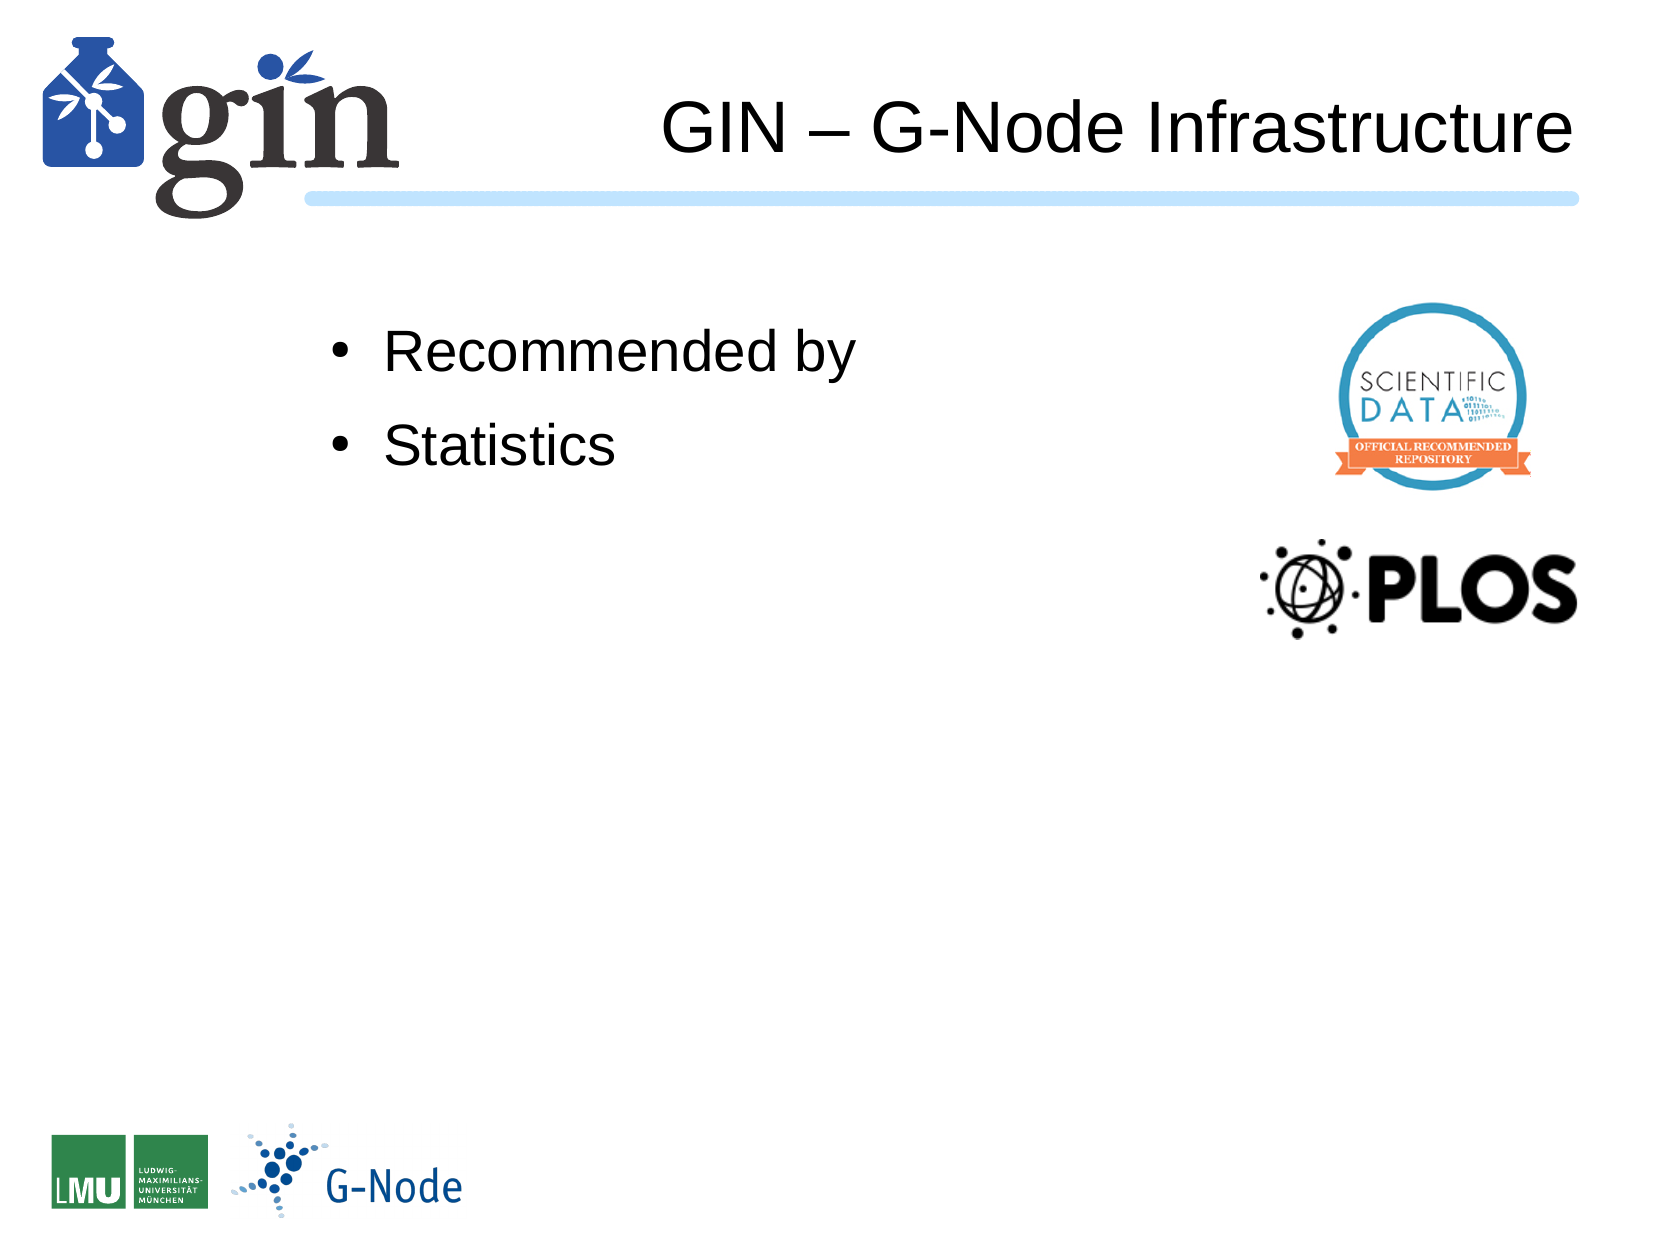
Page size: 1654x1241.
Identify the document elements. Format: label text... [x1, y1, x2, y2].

picture [230, 1123, 467, 1219]
text_box GIN – G-Node Infrastructure [87, 30, 1576, 226]
picture [1335, 299, 1531, 495]
picture [33, 30, 409, 224]
picture [1260, 539, 1579, 640]
list Recommended by Statistics [312, 318, 1595, 511]
